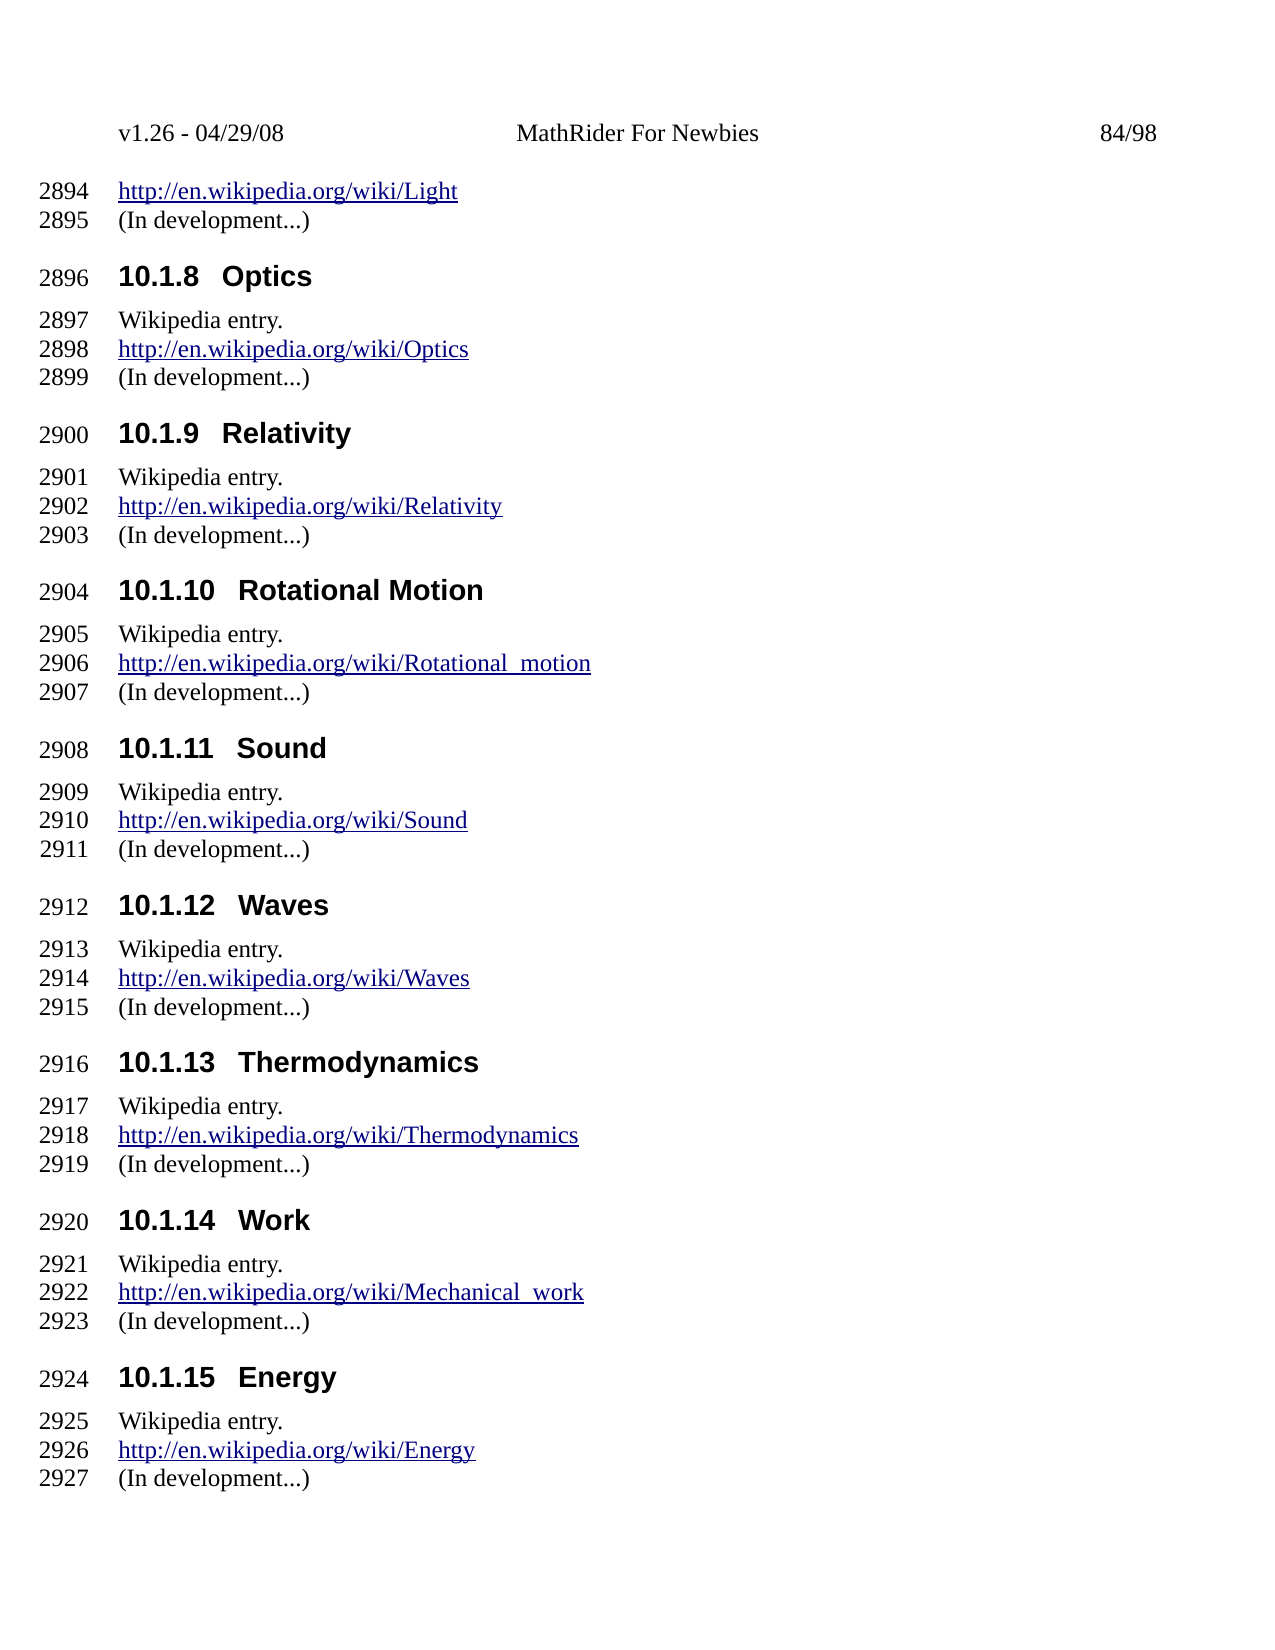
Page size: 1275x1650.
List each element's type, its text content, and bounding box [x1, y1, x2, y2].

text http://en.wikipedia.org/wiki/Sound [118, 806, 1157, 834]
text http://en.wikipedia.org/wiki/Light [118, 176, 1157, 205]
text Wikipedia entry. [118, 1249, 1157, 1277]
subtitle Work [118, 1203, 1157, 1236]
subtitle Energy [118, 1360, 1157, 1393]
text Wikipedia entry. [118, 1091, 1157, 1120]
text Wikipedia entry. [118, 934, 1157, 963]
subtitle Optics [118, 259, 1157, 292]
text (In development...) [118, 520, 1157, 548]
text (In development...) [118, 1306, 1157, 1335]
text (In development...) [118, 992, 1157, 1020]
text (In development...) [118, 1463, 1157, 1492]
text (In development...) [118, 1149, 1157, 1178]
text http://en.wikipedia.org/wiki/Relativity [118, 491, 1157, 520]
text http://en.wikipedia.org/wiki/Rotational_motion [118, 648, 1157, 677]
text Wikipedia entry. [118, 1406, 1157, 1435]
text http://en.wikipedia.org/wiki/Mechanical_work [118, 1277, 1157, 1306]
text (In development...) [118, 205, 1157, 234]
subtitle Thermodynamics [118, 1045, 1157, 1079]
subtitle Rotational Motion [118, 573, 1157, 607]
text (In development...) [118, 362, 1157, 391]
text (In development...) [118, 834, 1157, 863]
text http://en.wikipedia.org/wiki/Energy [118, 1435, 1157, 1463]
text Wikipedia entry. [118, 462, 1157, 491]
text http://en.wikipedia.org/wiki/Thermodynamics [118, 1120, 1157, 1149]
text Wikipedia entry. [118, 777, 1157, 806]
text Wikipedia entry. [118, 619, 1157, 648]
subtitle Relativity [118, 416, 1157, 450]
text http://en.wikipedia.org/wiki/Optics [118, 334, 1157, 362]
text http://en.wikipedia.org/wiki/Waves [118, 963, 1157, 992]
text Wikipedia entry. [118, 305, 1157, 334]
subtitle Waves [118, 888, 1157, 922]
text (In development...) [118, 677, 1157, 706]
subtitle Sound [118, 731, 1157, 764]
